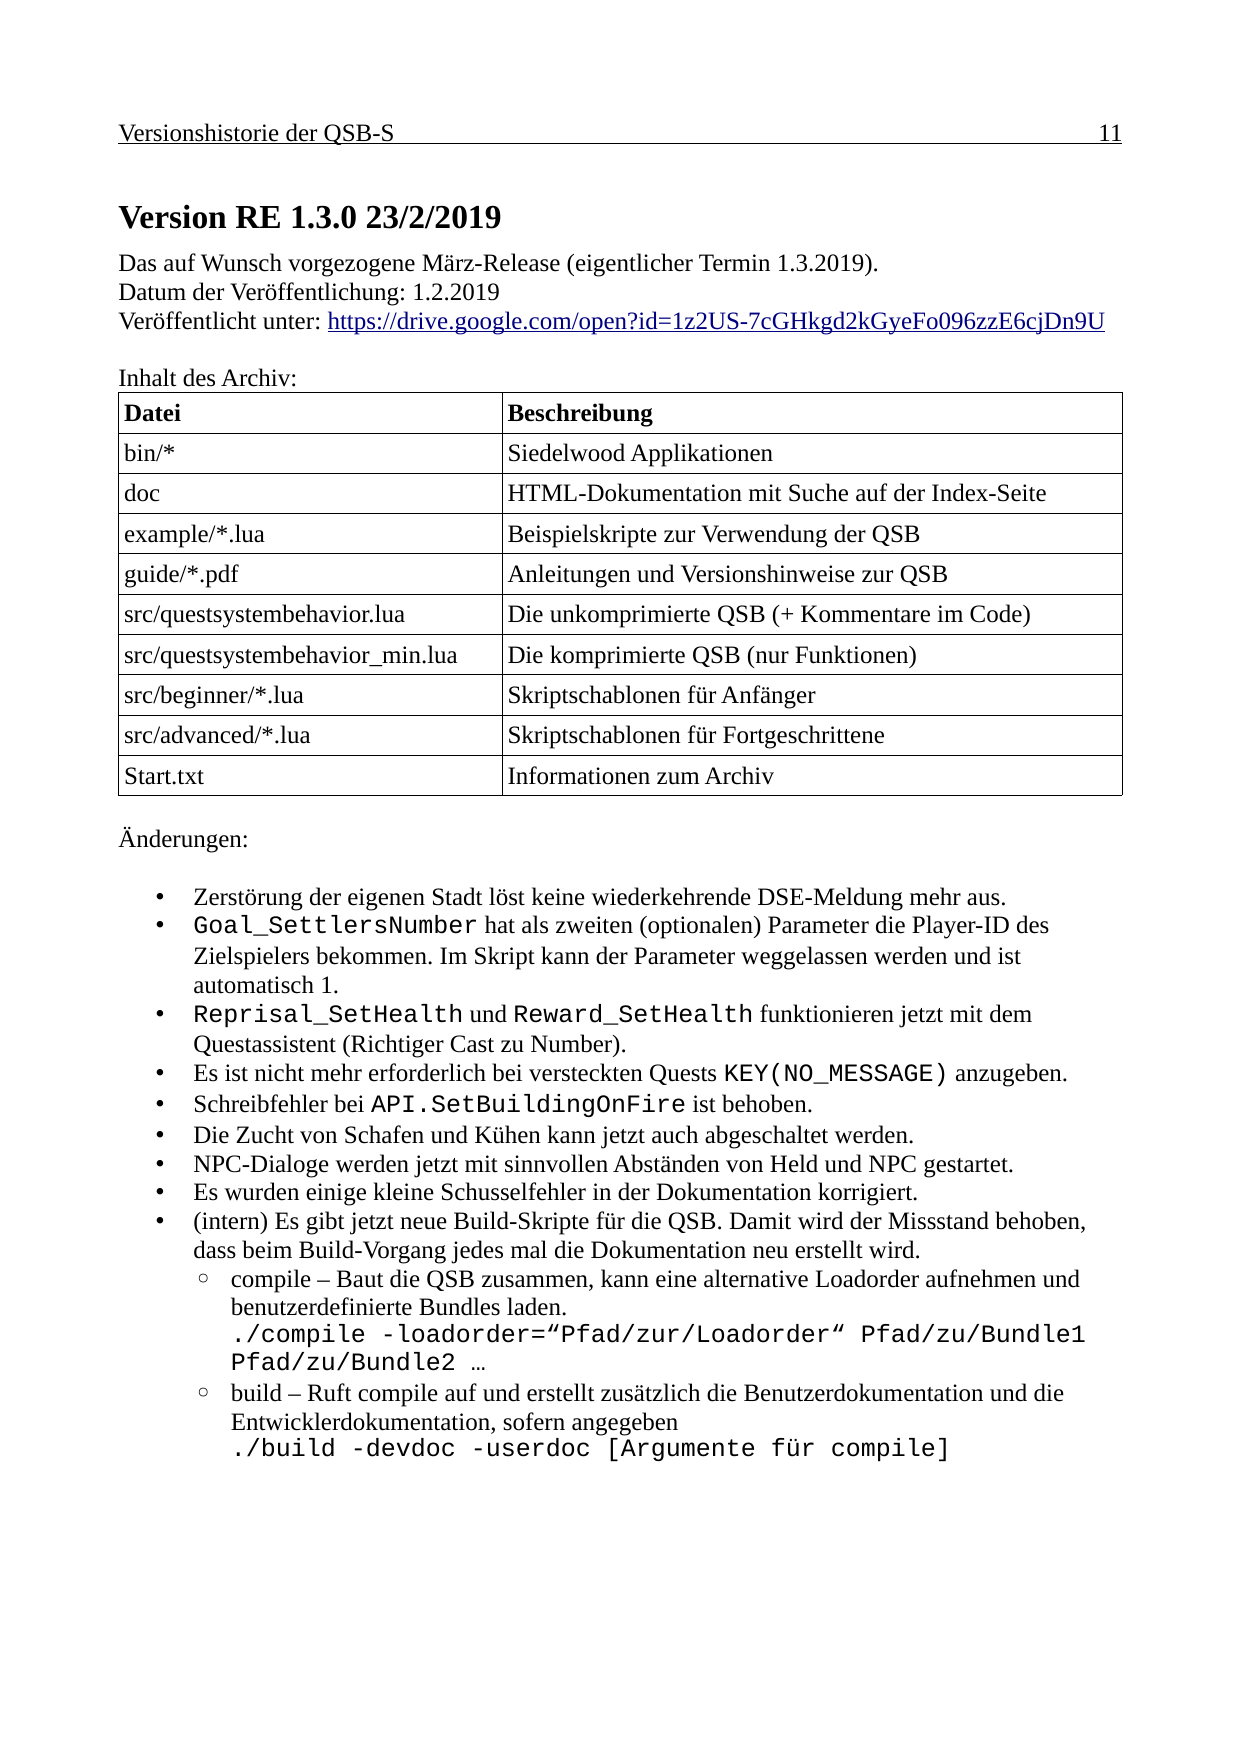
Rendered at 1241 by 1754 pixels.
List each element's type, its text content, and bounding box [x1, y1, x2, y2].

list Schreibfehler bei API.SetBuildingOnFire ist behoben. [156, 1089, 1122, 1120]
table_cell guide/*.pdf [119, 554, 502, 594]
table_cell Anleitungen und Versionshinweise zur QSB [503, 554, 1122, 594]
table_cell src/questsystembehavior.lua [119, 595, 502, 634]
table_cell example/*.lua [119, 514, 502, 553]
list Zerstörung der eigenen Stadt löst keine wiederkehrende DSE-Meldung mehr aus. [156, 882, 1122, 910]
table_cell Start.txt [119, 756, 502, 795]
table_cell Siedelwood Applikationen [503, 434, 1122, 473]
subtitle Version RE 1.3.0 23/2/2019 [118, 197, 1122, 236]
table_cell HTML-Dokumentation mit Suche auf der Index-Seite [503, 474, 1122, 513]
table_cell Die unkomprimierte QSB (+ Kommentare im Code) [503, 595, 1122, 634]
list Goal_SettlersNumber hat als zweiten (optionalen) Parameter die Player-ID des Zielspielers bekommen. Im Skript kann der Parameter weggelassen werden und ist automatisch 1. [156, 910, 1122, 999]
list compile – Baut die QSB zusammen, kann eine alternative Loadorder aufnehmen und benutzerdefinierte Bundles laden. ./compile -loadorder=“Pfad/zur/Loadorder“ Pfad/zu/Bundle1 Pfad/zu/Bundle2 … [193, 1264, 1122, 1378]
list Die Zucht von Schafen und Kühen kann jetzt auch abgeschaltet werden. [156, 1120, 1122, 1149]
table_cell Beispielskripte zur Verwendung der QSB [503, 514, 1122, 553]
text Änderungen: [118, 824, 1122, 853]
list (intern) Es gibt jetzt neue Build-Skripte für die QSB. Damit wird der Missstand behoben, dass beim Build-Vorgang jedes mal die Dokumentation neu erstellt wird. [156, 1206, 1122, 1264]
text Das auf Wunsch vorgezogene März-Release (eigentlicher Termin 1.3.2019). [118, 248, 1122, 277]
table_cell doc [119, 474, 502, 513]
list Reprisal_SetHealth und Reward_SetHealth funktionieren jetzt mit dem Questassistent (Richtiger Cast zu Number). [156, 999, 1122, 1058]
table_header Beschreibung [503, 393, 1122, 432]
text Inhalt des Archiv: [118, 363, 1122, 392]
list Es wurden einige kleine Schusselfehler in der Dokumentation korrigiert. [156, 1177, 1122, 1206]
table_cell Skriptschablonen für Anfänger [503, 675, 1122, 714]
table_cell src/advanced/*.lua [119, 716, 502, 755]
table_cell Informationen zum Archiv [503, 756, 1122, 795]
table_header Datei [119, 393, 502, 432]
text Datum der Veröffentlichung: 1.2.2019 [118, 277, 1122, 306]
text Veröffentlicht unter: https://drive.google.com/open?id=1z2US-7cGHkgd2kGyeFo096zzE6cjDn9U [118, 306, 1122, 334]
table_cell src/questsystembehavior_min.lua [119, 635, 502, 674]
list NPC-Dialoge werden jetzt mit sinnvollen Abständen von Held und NPC gestartet. [156, 1149, 1122, 1177]
list build – Ruft compile auf und erstellt zusätzlich die Benutzerdokumentation und die Entwicklerdokumentation, sofern angegeben ./build -devdoc -userdoc [Argumente für compile] [193, 1378, 1122, 1464]
table_cell src/beginner/*.lua [119, 675, 502, 714]
table_cell Die komprimierte QSB (nur Funktionen) [503, 635, 1122, 674]
table_cell bin/* [119, 434, 502, 473]
table_cell Skriptschablonen für Fortgeschrittene [503, 716, 1122, 755]
list Es ist nicht mehr erforderlich bei versteckten Quests KEY(NO_MESSAGE) anzugeben. [156, 1058, 1122, 1089]
